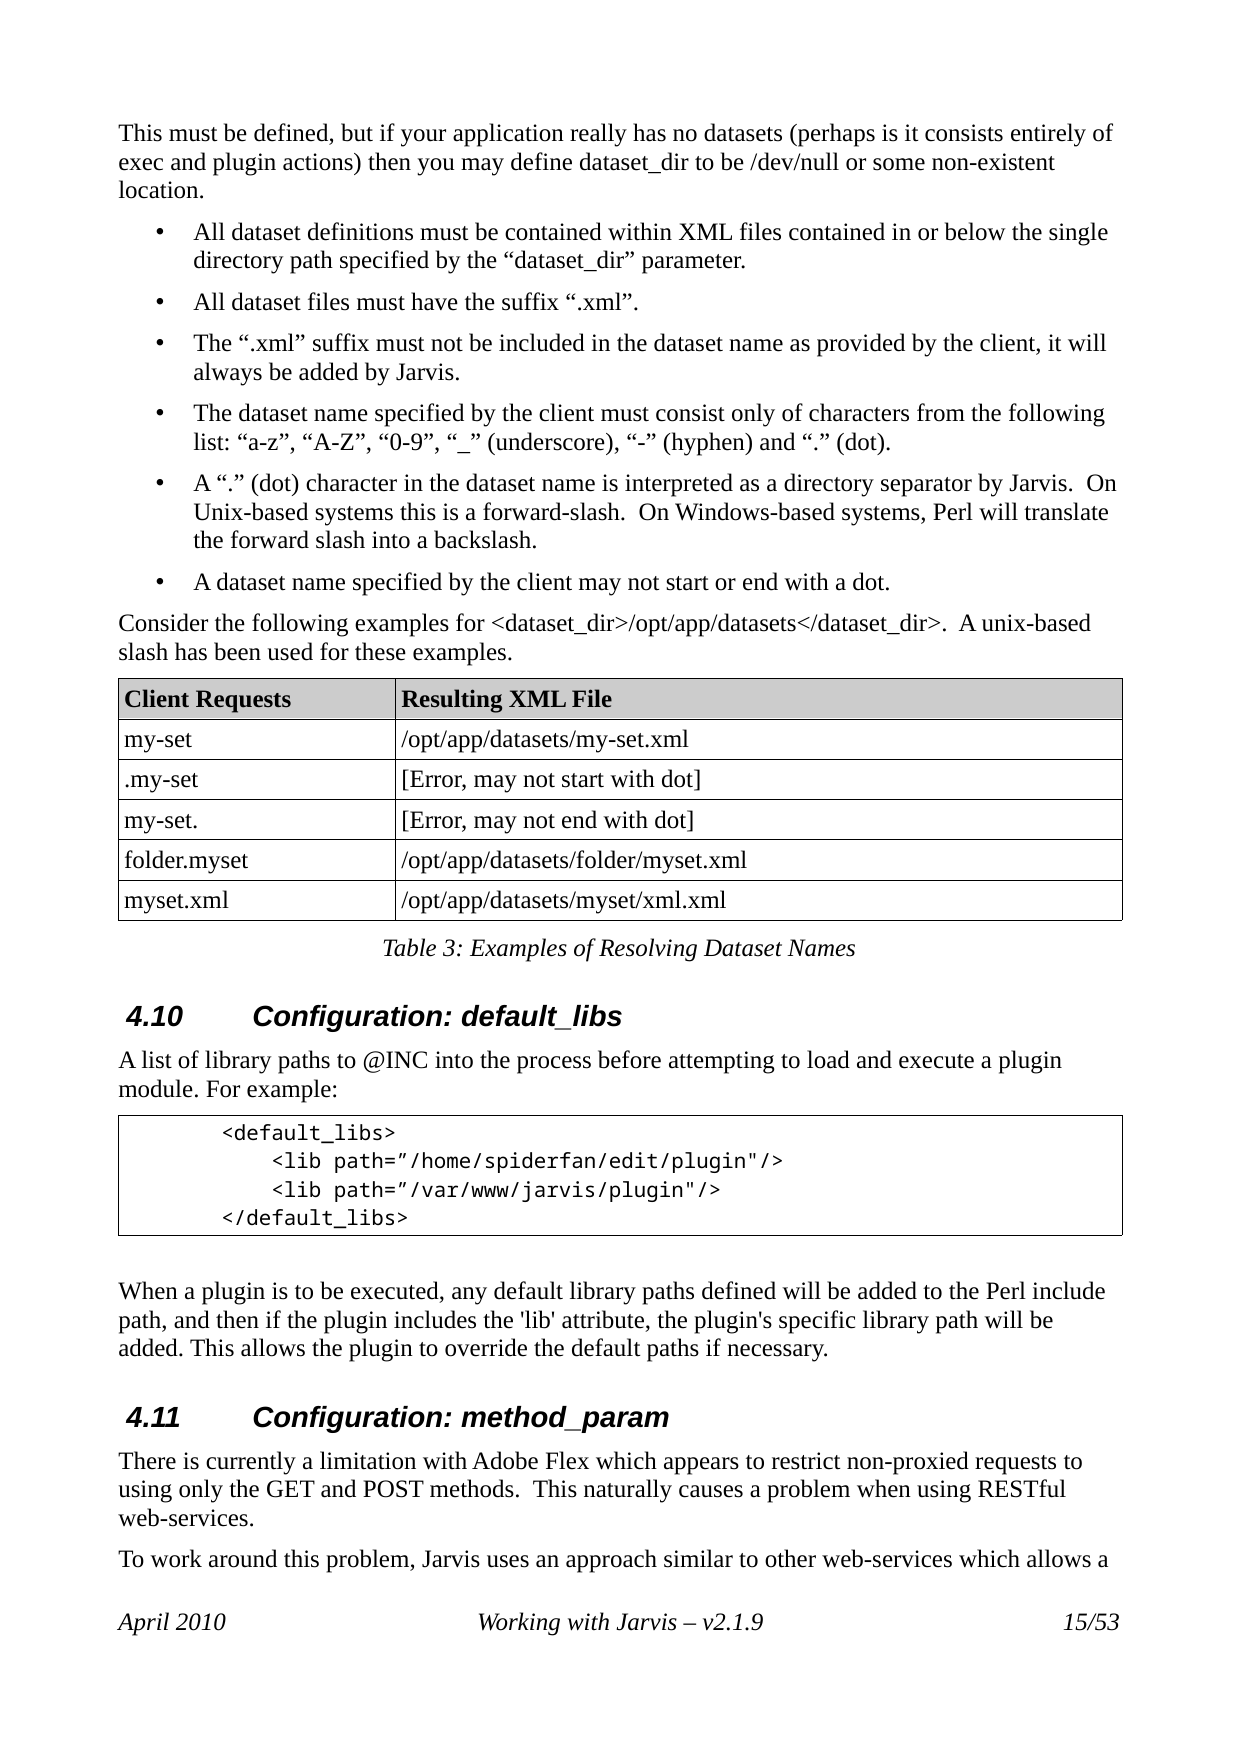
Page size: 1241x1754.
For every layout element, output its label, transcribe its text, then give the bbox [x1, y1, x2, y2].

text Table 3: Examples of Resolving Dataset Names [118, 933, 1122, 961]
list All dataset definitions must be contained within XML files contained in or below the single directory path specified by the “dataset_dir” parameter. [156, 217, 1122, 274]
table_cell myset.xml [119, 881, 395, 920]
list A dataset name specified by the client may not start or end with a dot. [156, 567, 1122, 596]
table_header Resulting XML File [396, 679, 1122, 718]
table_cell /opt/app/datasets/my-set.xml [396, 720, 1122, 759]
table_cell folder.myset [119, 840, 395, 880]
table_cell /opt/app/datasets/myset/xml.xml [396, 881, 1122, 920]
table_cell [Error, may not start with dot] [396, 760, 1122, 799]
text <lib path=”/home/spiderfan/edit/plugin"/> [119, 1143, 1122, 1172]
table_cell [Error, may not end with dot] [396, 800, 1122, 839]
list A “.” (dot) character in the dataset name is interpreted as a directory separator by Jarvis. On Unix-based systems this is a forward-slash. On Windows-based systems, Perl will translate the forward slash into a backslash. [156, 468, 1122, 554]
subtitle Configuration: default_libs [118, 999, 1122, 1032]
text To work around this problem, Jarvis uses an approach similar to other web-services which allows a [118, 1544, 1122, 1573]
text There is currently a limitation with Adobe Flex which appears to restrict non-proxied requests to using only the GET and POST methods. This naturally causes a problem when using RESTful web-services. [118, 1446, 1122, 1532]
list The dataset name specified by the client must consist only of characters from the following list: “a-z”, “A-Z”, “0-9”, “_” (underscore), “-” (hyphen) and “.” (dot). [156, 398, 1122, 456]
text <lib path=”/var/www/jarvis/plugin"/> [119, 1172, 1122, 1200]
list All dataset files must have the suffix “.xml”. [156, 287, 1122, 316]
text When a plugin is to be executed, any default library paths defined will be added to the Perl include path, and then if the plugin includes the 'lib' attribute, the plugin's specific library path will be added. This allows the plugin to override the default paths if necessary. [118, 1276, 1122, 1362]
text </default_libs> [119, 1200, 1122, 1235]
text A list of library paths to @INC into the process before attempting to load and execute a plugin module. For example: [118, 1045, 1122, 1102]
table_header Client Requests [119, 679, 395, 718]
text <default_libs> [119, 1116, 1122, 1143]
text Consider the following examples for <dataset_dir>/opt/app/datasets</dataset_dir>. A unix-based slash has been used for these examples. [118, 608, 1122, 666]
table_cell my-set. [119, 800, 395, 839]
list The “.xml” suffix must not be included in the dataset name as provided by the client, it will always be added by Jarvis. [156, 328, 1122, 386]
text This must be defined, but if your application really has no datasets (perhaps is it consists entirely of exec and plugin actions) then you may define dataset_dir to be /dev/null or some non-existent location. [118, 118, 1122, 204]
table_cell .my-set [119, 760, 395, 799]
table_cell my-set [119, 720, 395, 759]
table_cell /opt/app/datasets/folder/myset.xml [396, 840, 1122, 880]
subtitle Configuration: method_param [118, 1400, 1122, 1433]
